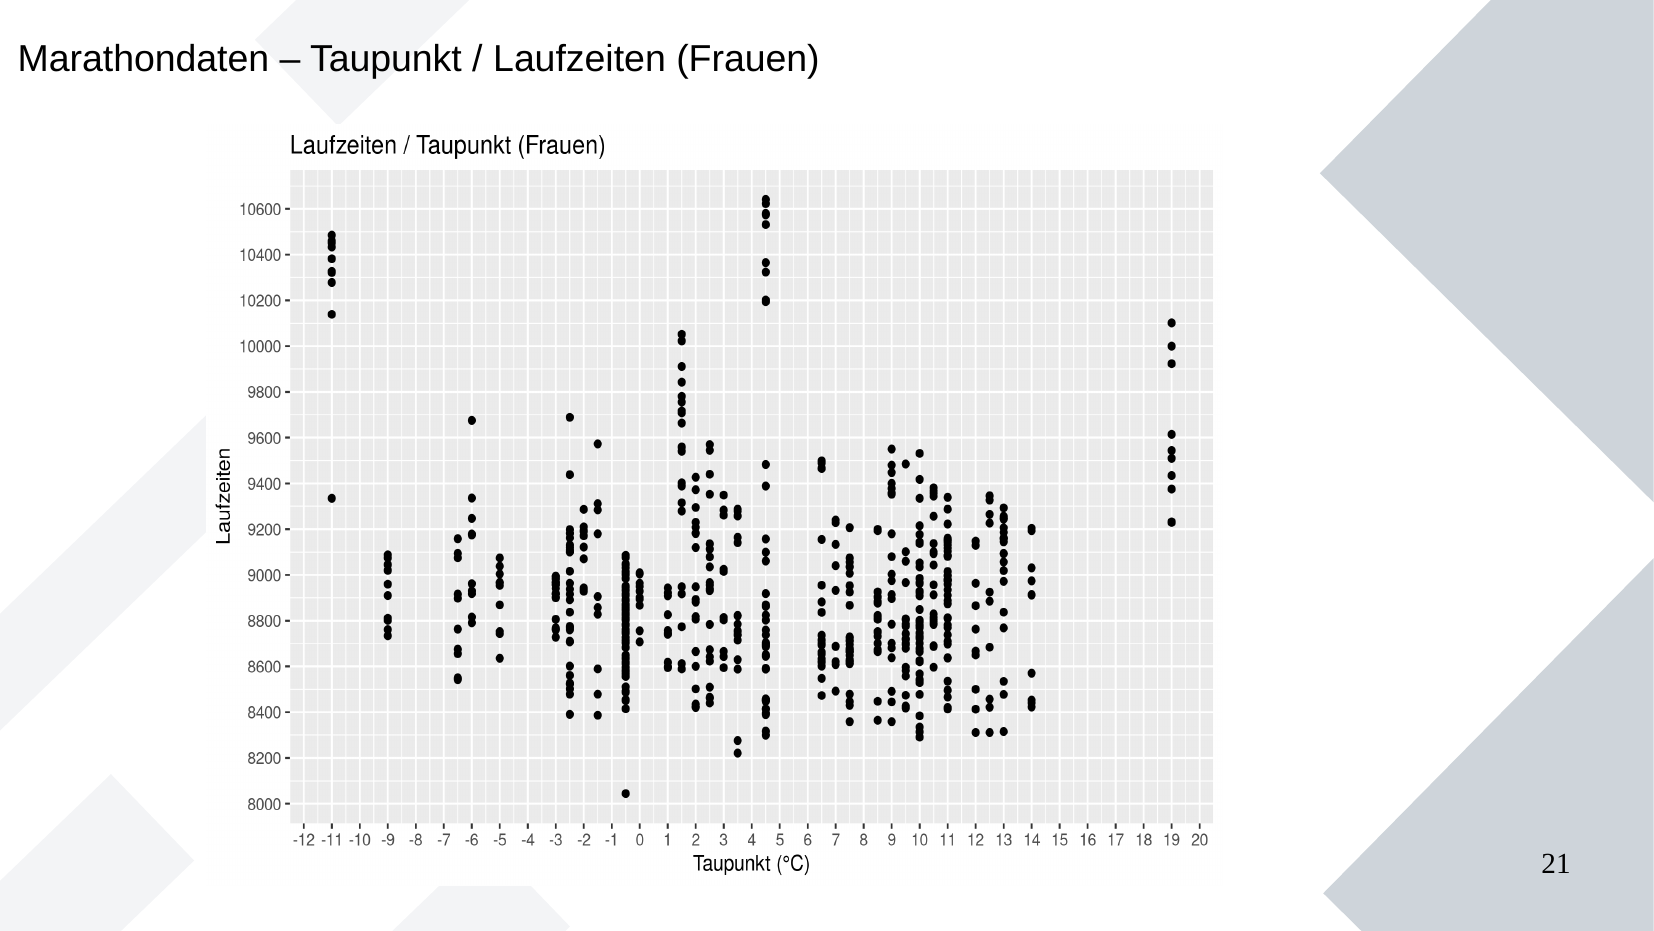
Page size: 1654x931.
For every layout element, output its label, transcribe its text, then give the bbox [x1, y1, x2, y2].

picture [206, 124, 1223, 886]
title Marathondaten – Taupunkt / Laufzeiten (Frauen) [17, 27, 1506, 89]
